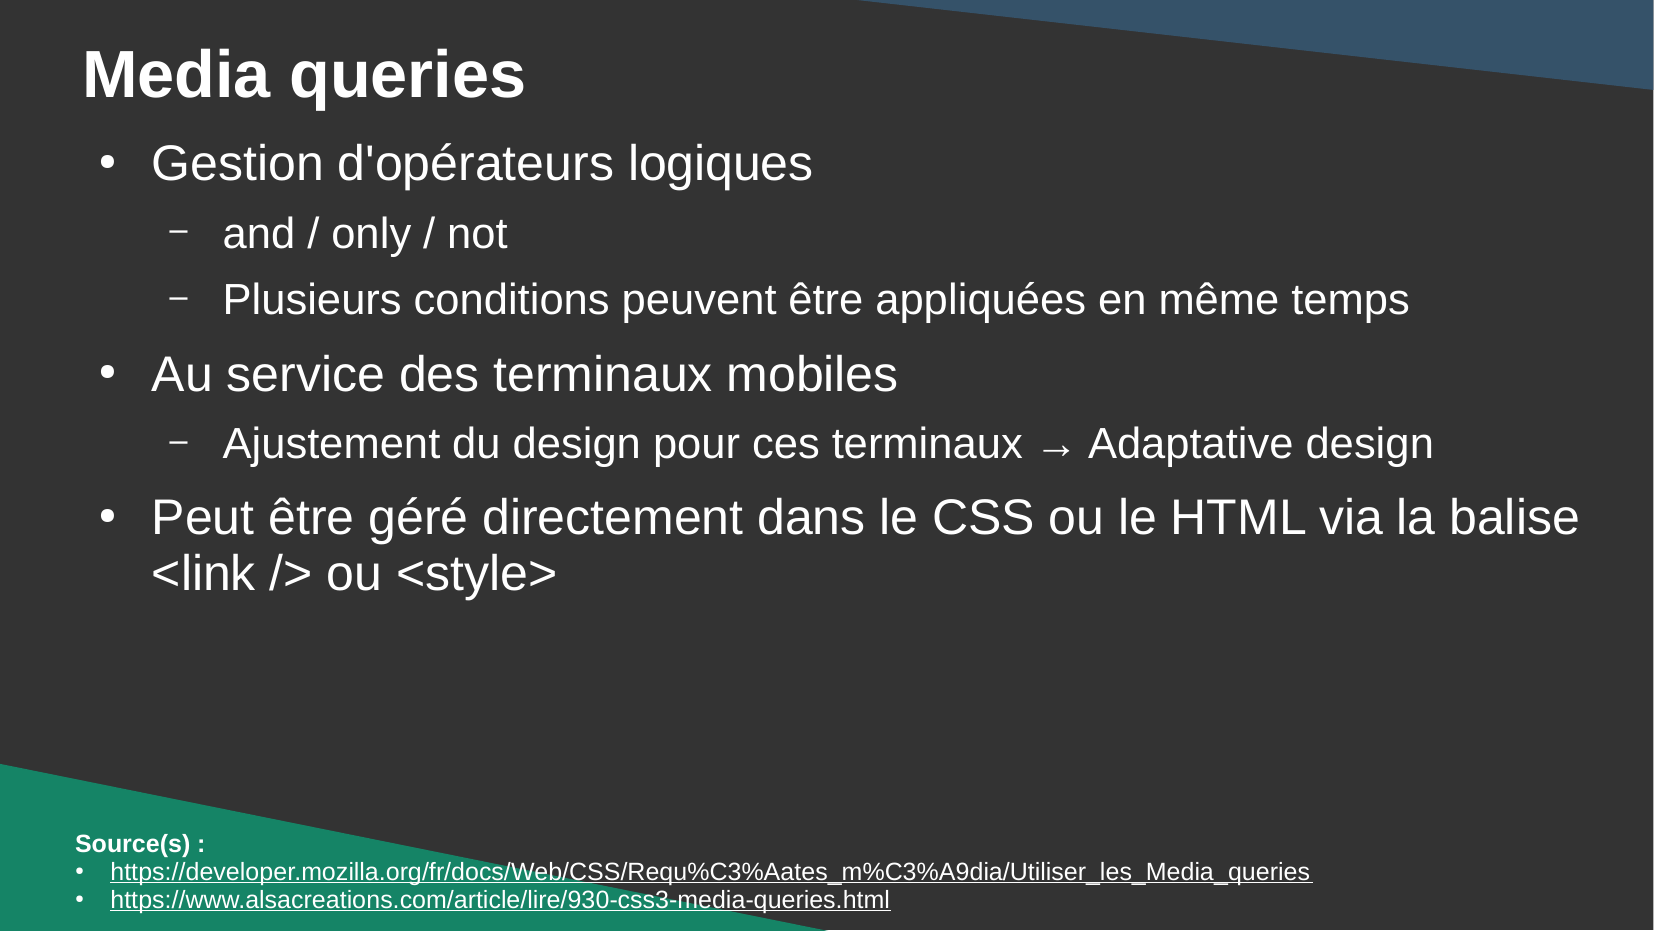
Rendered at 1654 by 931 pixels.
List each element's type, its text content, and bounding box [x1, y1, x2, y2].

title Media queries [82, 37, 1571, 122]
text_box Source(s) : https://developer.mozilla.org/fr/docs/Web/CSS/Requ%C3%Aates_m%C3%A9dia/Utiliser_les_Media_queries https://www.alsacreations.com/article/lire/930-css3-media-queries.html [60, 822, 1546, 931]
text_box [856, 0, 1654, 91]
list Gestion d'opérateurs logiques and / only / not Plusieurs conditions peuvent être appliquées en même temps Au service des terminaux mobiles Ajustement du design pour ces terminaux → Adaptative design Peut être géré directement dans le CSS ou le HTML via la balise <link /> ou <style> [80, 135, 1605, 626]
text_box [0, 763, 289, 931]
